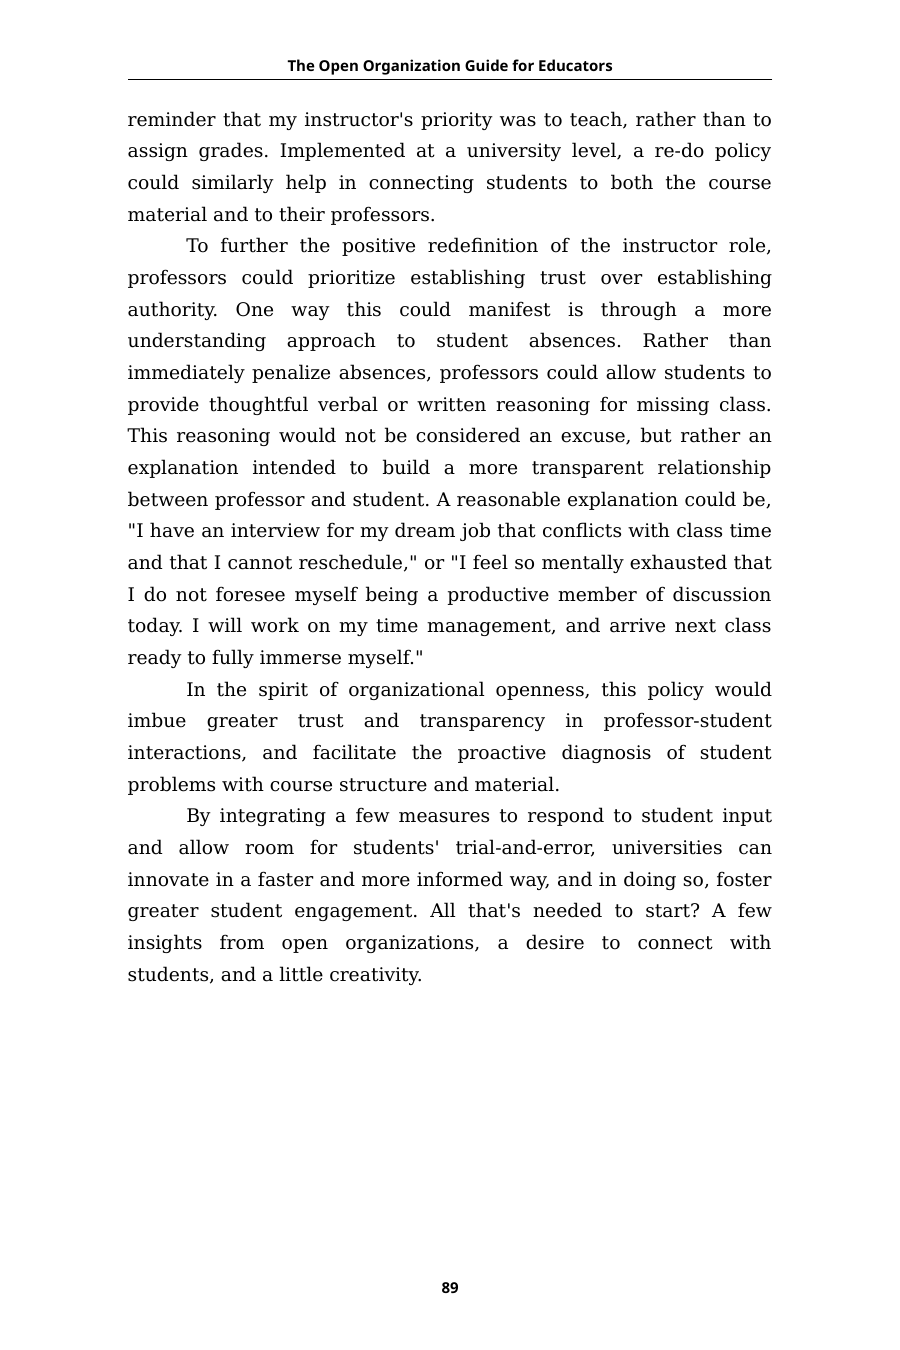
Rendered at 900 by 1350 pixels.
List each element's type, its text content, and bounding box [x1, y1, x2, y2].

text In the spirit of organizational openness, this policy would imbue greater trust and transparency in professor-student interactions, and facilitate the proactive diagnosis of student problems with course structure and material. [127, 679, 772, 796]
text To further the positive redefinition of the instructor role, professors could prioritize establishing trust over establishing authority. One way this could manifest is through a more understanding approach to student absences. Rather than immediately penalize absences, professors could allow students to provide thoughtful verbal or written reasoning for missing class. This reasoning would not be considered an excuse, but rather an explanation intended to build a more transparent relationship between professor and student. A reasonable explanation could be, "I have an interview for my dream job that conflicts with class time and that I cannot reschedule," or "I feel so mentally exhausted that I do not foresee myself being a productive member of discussion today. I will work on my time management, and arrive next class ready to fully immerse myself." [127, 235, 772, 669]
text reminder that my instructor's priority was to teach, rather than to assign grades. Implemented at a university level, a re-do policy could similarly help in connecting students to both the course material and to their professors. [127, 109, 772, 226]
text By integrating a few measures to respond to student input and allow room for students' trial-and-error, universities can innovate in a faster and more informed way, and in doing so, foster greater student engagement. All that's needed to start? A few insights from open organizations, a desire to connect with students, and a little creativity. [127, 805, 772, 986]
